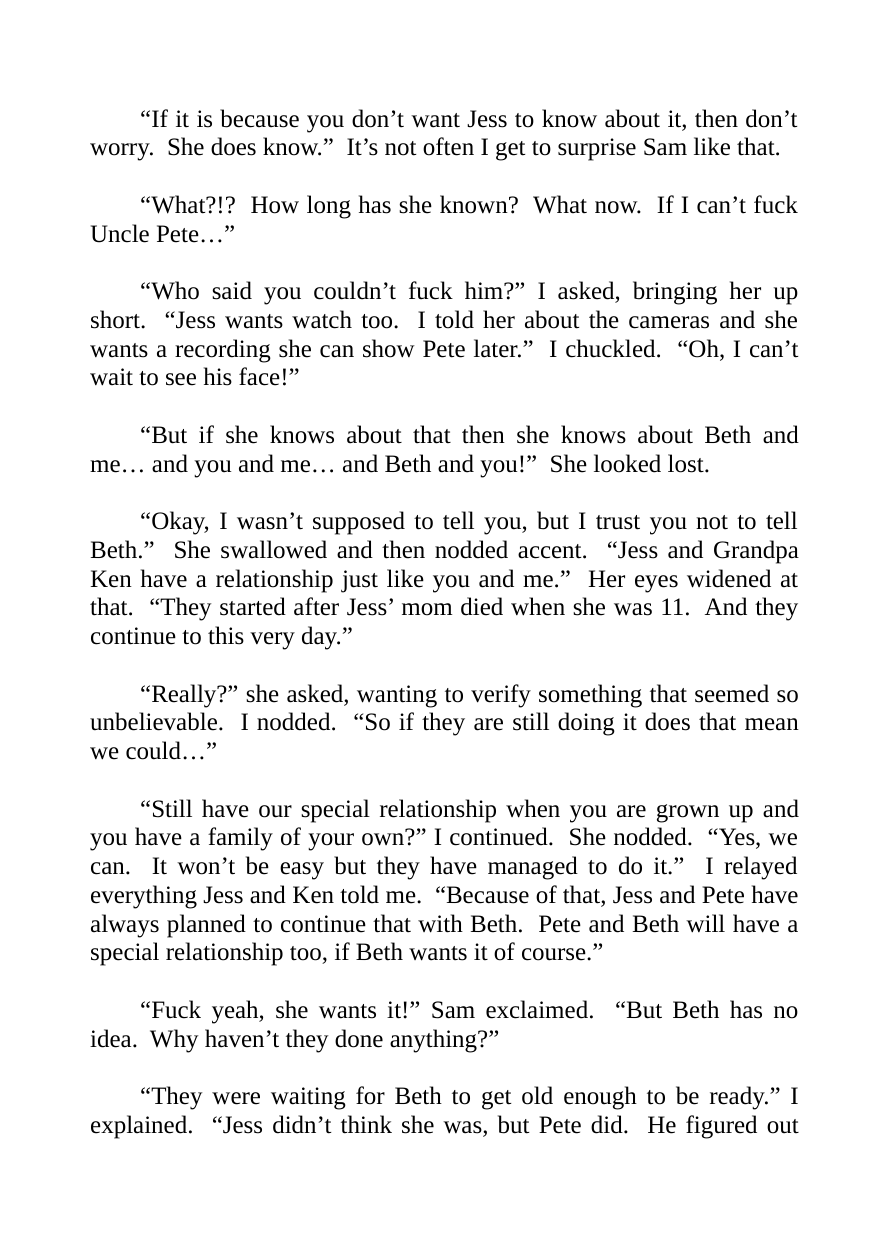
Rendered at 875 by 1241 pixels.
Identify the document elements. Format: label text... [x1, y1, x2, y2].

text “But if she knows about that then she knows about Beth and me… and you and me… and Beth and you!” She looked lost. [90, 420, 799, 477]
text “What?!? How long has she known? What now. If I can’t fuck Uncle Pete…” [90, 190, 799, 247]
text “Who said you couldn’t fuck him?” I asked, bringing her up short. “Jess wants watch too. I told her about the cameras and she wants a recording she can show Pete later.” I chuckled. “Oh, I can’t wait to see his face!” [90, 276, 799, 391]
text “Still have our special relationship when you are grown up and you have a family of your own?” I continued. She nodded. “Yes, we can. It won’t be easy but they have managed to do it.” I relayed everything Jess and Ken told me. “Because of that, Jess and Pete have always planned to continue that with Beth. Pete and Beth will have a special relationship too, if Beth wants it of course.” [90, 794, 799, 966]
text “Fuck yeah, she wants it!” Sam exclaimed. “But Beth has no idea. Why haven’t they done anything?” [90, 995, 799, 1052]
text “Okay, I wasn’t supposed to tell you, but I trust you not to tell Beth.” She swallowed and then nodded accent. “Jess and Grandpa Ken have a relationship just like you and me.” Her eyes widened at that. “They started after Jess’ mom died when she was 11. And they continue to this very day.” [90, 506, 799, 650]
text “If it is because you don’t want Jess to know about it, then don’t worry. She does know.” It’s not often I get to surprise Sam like that. [90, 104, 799, 161]
text “They were waiting for Beth to get old enough to be ready.” I explained. “Jess didn’t think she was, but Pete did. He figured out [90, 1081, 799, 1139]
text “Really?” she asked, wanting to verify something that seemed so unbelievable. I nodded. “So if they are still doing it does that mean we could…” [90, 679, 799, 765]
